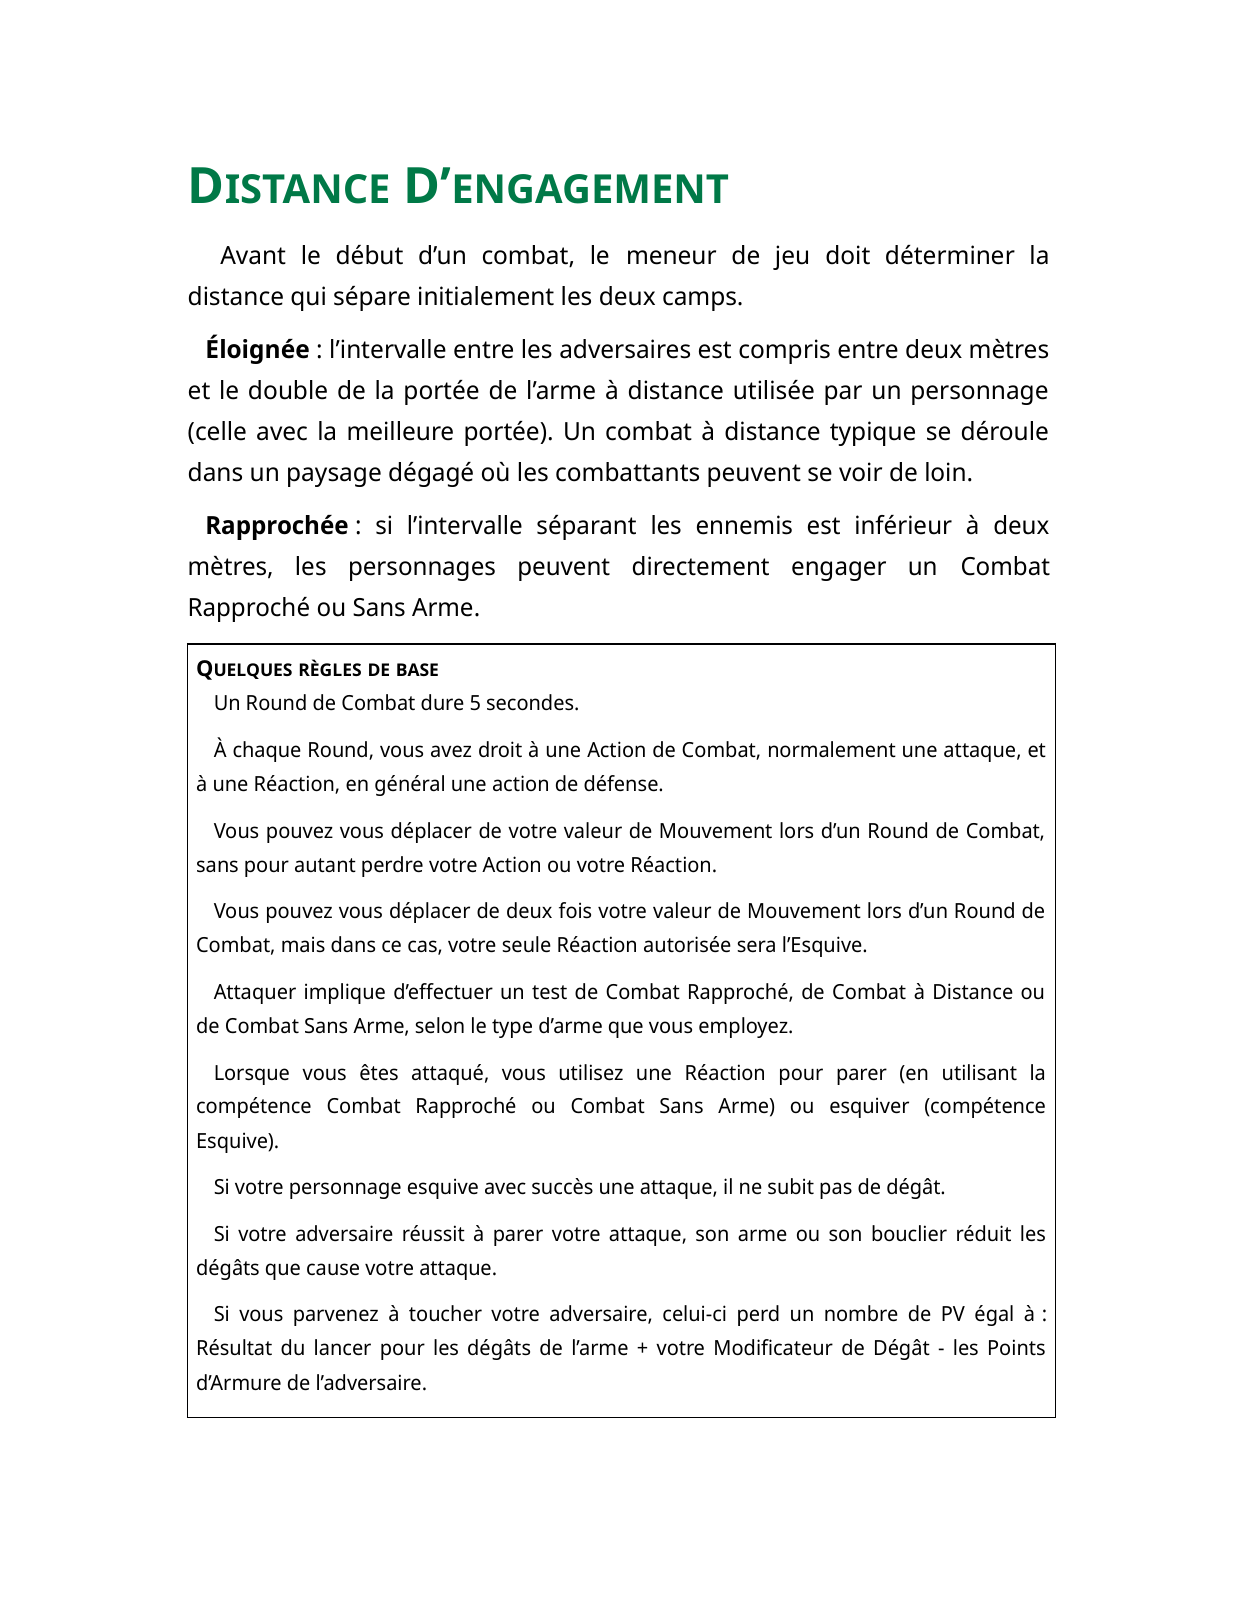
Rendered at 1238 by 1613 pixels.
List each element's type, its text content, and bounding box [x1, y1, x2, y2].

subtitle Distance D’engagement [187, 150, 1050, 218]
table_header Quelques règles de base Un Round de Combat dure 5 secondes. À chaque Round, vous avez droit à une Action de Combat, normalement une attaque, et à une Réaction, en général une action de défense. Vous pouvez vous déplacer de votre valeur de Mouvement lors d’un Round de Combat, sans pour autant perdre votre Action ou votre Réaction. Vous pouvez vous déplacer de deux fois votre valeur de Mouvement lors d’un Round de Combat, mais dans ce cas, votre seule Réaction autorisée sera l’Esquive. Attaquer implique d’effectuer un test de Combat Rapproché, de Combat à Distance ou de Combat Sans Arme, selon le type d’arme que vous employez. Lorsque vous êtes attaqué, vous utilisez une Réaction pour parer (en utilisant la compétence Combat Rapproché ou Combat Sans Arme) ou esquiver (compétence Esquive). Si votre personnage esquive avec succès une attaque, il ne subit pas de dégât. Si votre adversaire réussit à parer votre attaque, son arme ou son bouclier réduit les dégâts que cause votre attaque. Si vous parvenez à toucher votre adversaire, celui-ci perd un nombre de PV égal à : Résultat du lancer pour les dégâts de l’arme + votre Modificateur de Dégât - les Points d’Armure de l’adversaire. [188, 645, 1055, 1417]
text Éloignée : l’intervalle entre les adversaires est compris entre deux mètres et le double de la portée de l’arme à distance utilisée par un personnage (celle avec la meilleure portée). Un combat à distance typique se déroule dans un paysage dégagé où les combattants peuvent se voir de loin. [187, 332, 1050, 489]
text Rapprochée : si l’intervalle séparant les ennemis est inférieur à deux mètres, les personnages peuvent directement engager un Combat Rapproché ou Sans Arme. [187, 508, 1050, 624]
text Avant le début d’un combat, le meneur de jeu doit déterminer la distance qui sépare initialement les deux camps. [187, 238, 1050, 313]
